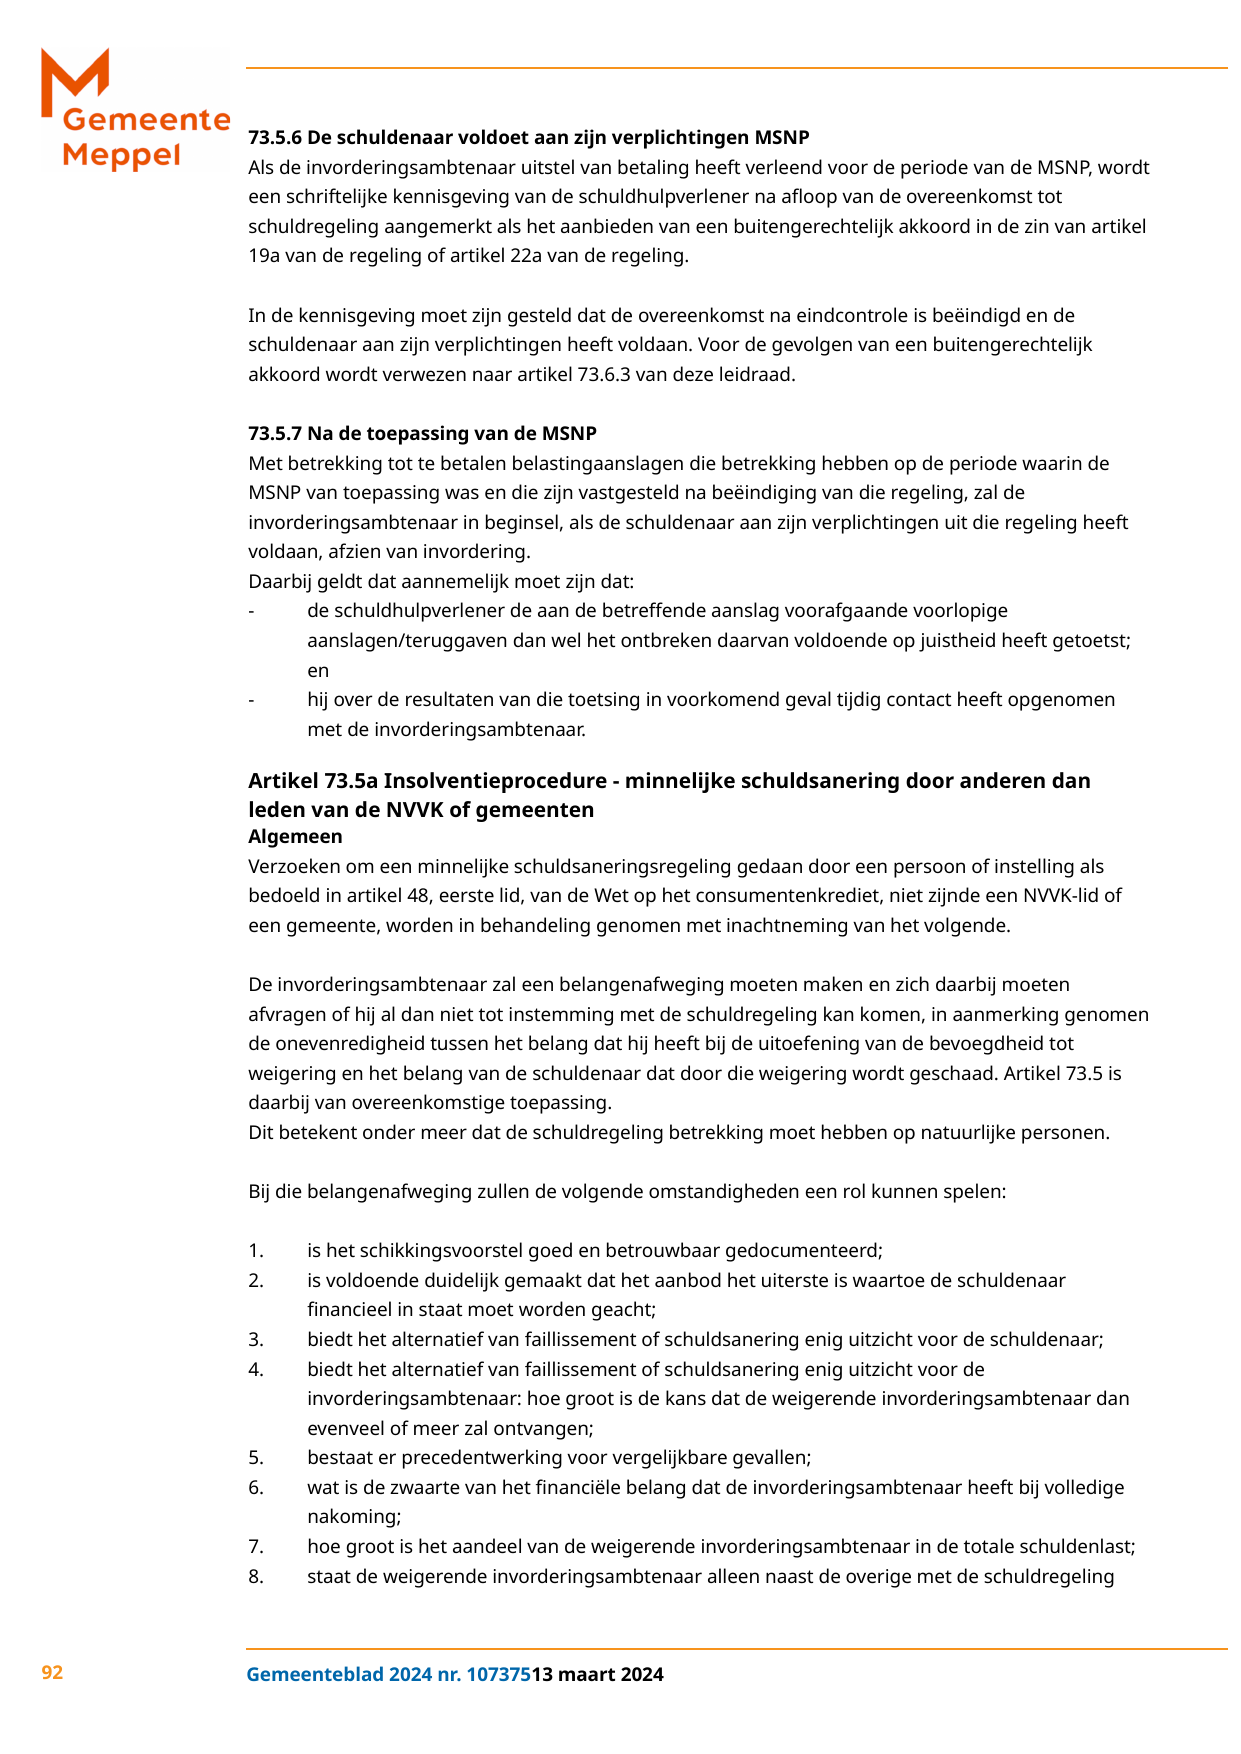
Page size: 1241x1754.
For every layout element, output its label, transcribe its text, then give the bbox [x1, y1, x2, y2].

text Algemeen [248, 823, 1152, 849]
list biedt het alternatief van faillissement of schuldsanering enig uitzicht voor de schuldenaar; [248, 1326, 1152, 1352]
list wat is de zwaarte van het financiële belang dat de invorderingsambtenaar heeft bij volledige nakoming; [248, 1474, 1152, 1529]
text De invorderingsambtenaar zal een belangenafweging moeten maken en zich daarbij moeten afvragen of hij al dan niet tot instemming met de schuldregeling kan komen, in aanmerking genomen de onevenredigheid tussen het belang dat hij heeft bij de uitoefening van de bevoegdheid tot weigering en het belang van de schuldenaar dat door die weigering wordt geschaad. Artikel 73.5 is daarbij van overeenkomstige toepassing. [248, 971, 1152, 1115]
text Verzoeken om een minnelijke schuldsaneringsregeling gedaan door een persoon of instelling als bedoeld in artikel 48, eerste lid, van de Wet op het consumentenkrediet, niet zijnde een NVVK-lid of een gemeente, worden in behandeling genomen met inachtneming van het volgende. [248, 853, 1152, 938]
list is voldoende duidelijk gemaakt dat het aanbod het uiterste is waartoe de schuldenaar financieel in staat moet worden geacht; [248, 1267, 1152, 1322]
list de schuldhulpverlener de aan de betreffende aanslag voorafgaande voorlopige aanslagen/teruggaven dan wel het ontbreken daarvan voldoende op juistheid heeft getoetst; en [248, 598, 1152, 683]
text Dit betekent onder meer dat de schuldregeling betrekking moet hebben op natuurlijke personen. [248, 1119, 1152, 1145]
list hij over de resultaten van die toetsing in voorkomend geval tijdig contact heeft opgenomen met de invorderingsambtenaar. [248, 686, 1152, 742]
text Met betrekking tot te betalen belastingaanslagen die betrekking hebben op de periode waarin de MSNP van toepassing was en die zijn vastgesteld na beëindiging van die regeling, zal de invorderingsambtenaar in beginsel, als de schuldenaar aan zijn verplichtingen uit die regeling heeft voldaan, afzien van invordering. [248, 450, 1152, 564]
list hoe groot is het aandeel van de weigerende invorderingsambtenaar in de totale schuldenlast; [248, 1533, 1152, 1559]
list bestaat er precedentwerking voor vergelijkbare gevallen; [248, 1444, 1152, 1470]
text Artikel 73.5a Insolventieprocedure - minnelijke schuldsanering door anderen dan leden van de NVVK of gemeenten [248, 766, 1152, 823]
text Daarbij geldt dat aannemelijk moet zijn dat: [248, 568, 1152, 594]
list is het schikkingsvoorstel goed en betrouwbaar gedocumenteerd; [248, 1237, 1152, 1263]
text In de kennisgeving moet zijn gesteld dat de overeenkomst na eindcontrole is beëindigd en de schuldenaar aan zijn verplichtingen heeft voldaan. Voor de gevolgen van een buitengerechtelijk akkoord wordt verwezen naar artikel 73.6.3 van deze leidraad. [248, 302, 1152, 387]
text 73.5.7 Na de toepassing van de MSNP [248, 420, 1152, 446]
list staat de weigerende invorderingsambtenaar alleen naast de overige met de schuldregeling [248, 1563, 1152, 1589]
text 73.5.6 De schuldenaar voldoet aan zijn verplichtingen MSNP [248, 124, 1152, 150]
list biedt het alternatief van faillissement of schuldsanering enig uitzicht voor de invorderingsambtenaar: hoe groot is de kans dat de weigerende invorderingsambtenaar dan evenveel of meer zal ontvangen; [248, 1356, 1152, 1441]
text Bij die belangenafweging zullen de volgende omstandigheden een rol kunnen spelen: [248, 1178, 1152, 1204]
picture [41, 47, 231, 172]
text Als de invorderingsambtenaar uitstel van betaling heeft verleend voor de periode van de MSNP, wordt een schriftelijke kennisgeving van de schuldhulpverlener na afloop van de overeenkomst tot schuldregeling aangemerkt als het aanbieden van een buitengerechtelijk akkoord in de zin van artikel 19a van de regeling of artikel 22a van de regeling. [248, 154, 1152, 268]
